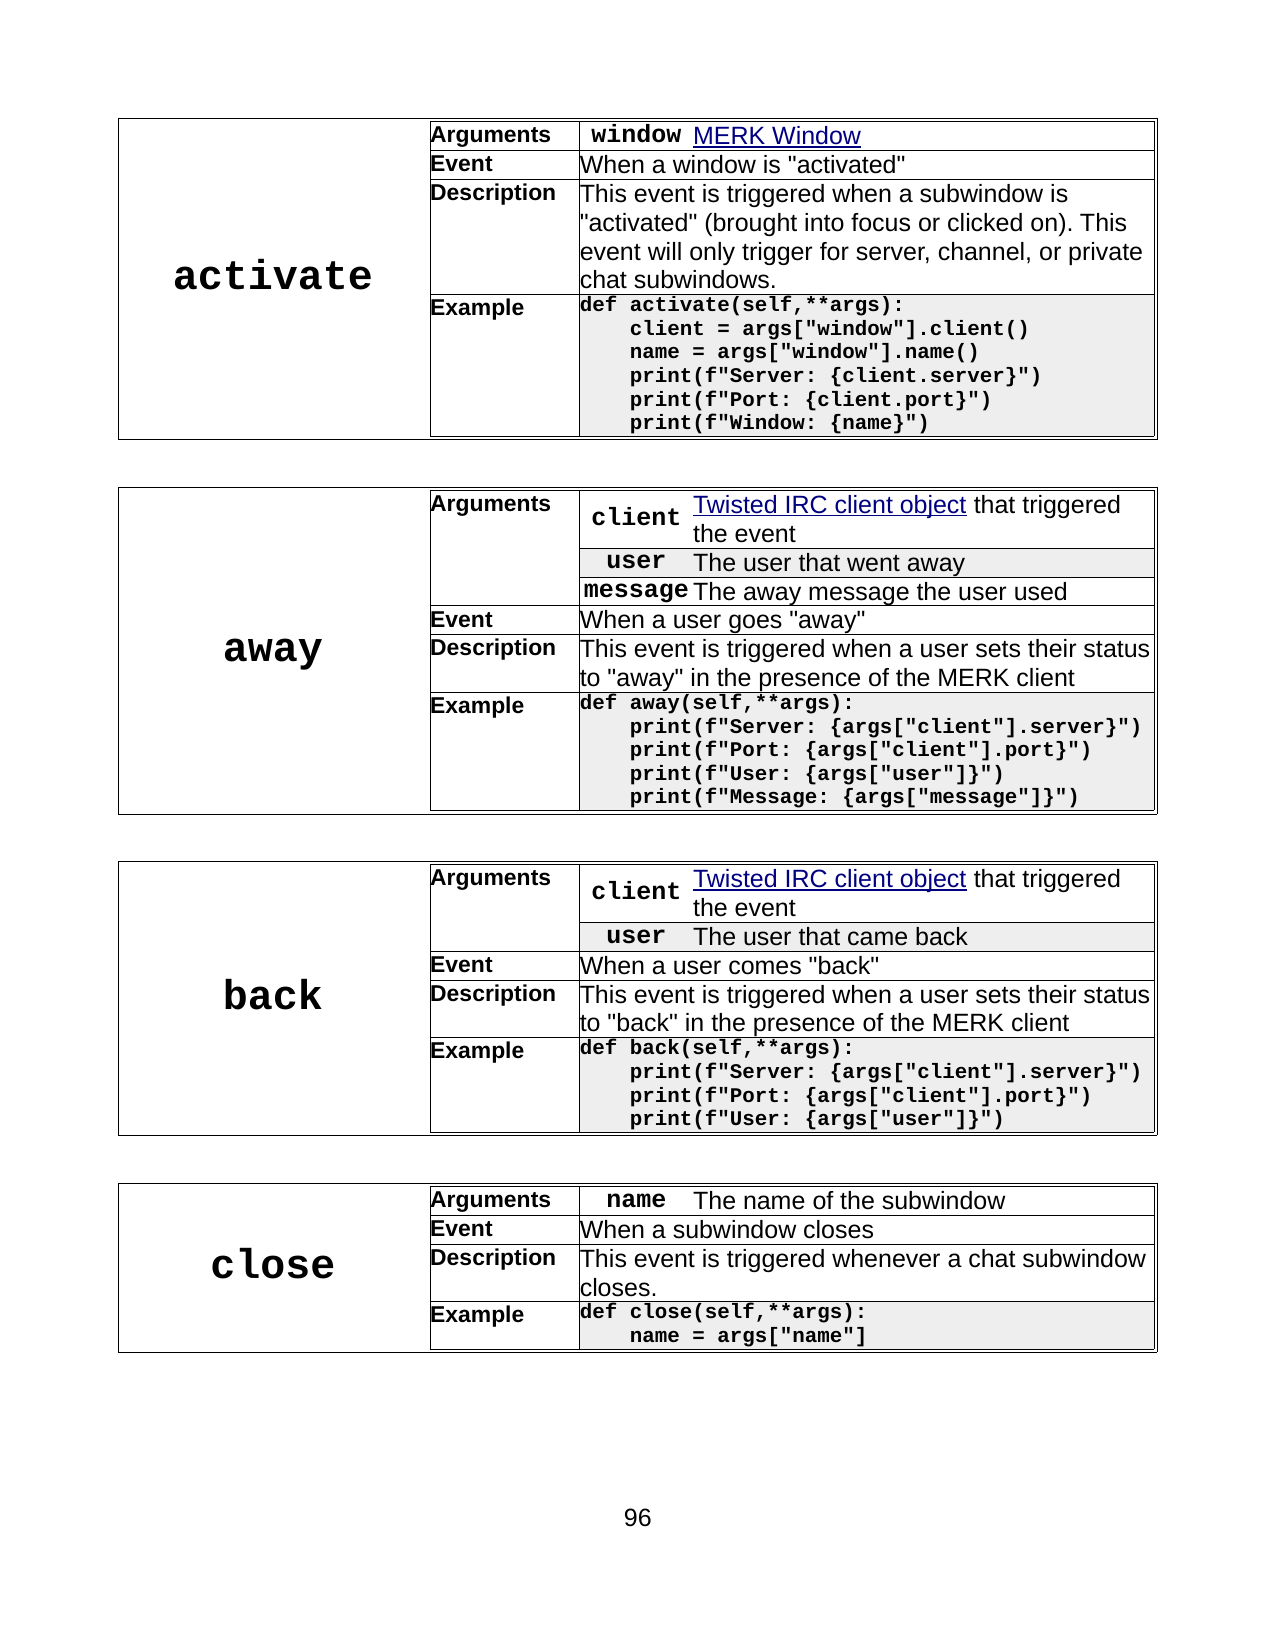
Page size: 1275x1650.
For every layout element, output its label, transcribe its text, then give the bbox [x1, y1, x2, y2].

table_cell Description [431, 1245, 579, 1301]
table_cell When a window is "activated" [580, 151, 1154, 179]
table_header name [580, 1187, 693, 1215]
table_cell This event is triggered whenever a chat subwindow closes. [580, 1245, 1154, 1301]
table_cell This event is triggered when a user sets their status to "back" in the presence of the MERK client [580, 981, 1154, 1037]
table_header MERK Window [693, 122, 1154, 150]
table_cell Description [431, 635, 579, 692]
table_cell Event [431, 952, 579, 979]
table_header Arguments [431, 1187, 579, 1215]
table_header away [119, 488, 427, 813]
table_cell message [580, 578, 693, 605]
table_cell The user that went away [693, 549, 1154, 577]
table_cell The away message the user used [693, 578, 1154, 605]
table_header activate [119, 119, 427, 439]
table_header window [580, 122, 693, 150]
table_header [427, 1184, 1157, 1352]
table_header back [119, 862, 427, 1135]
table_cell This event is triggered when a user sets their status to "away" in the presence of the MERK client [580, 635, 1154, 692]
table_header client [580, 865, 693, 922]
table_cell def away(self,**args): print(f"Server: {args["client"].server}") print(f"Port: {args["client"].port}") print(f"User: {args["user"]}") print(f"Message: {args["message"]}") [580, 693, 1154, 810]
table_cell user [580, 923, 693, 951]
table_cell Example [431, 295, 579, 436]
table_cell def back(self,**args): print(f"Server: {args["client"].server}") print(f"Port: {args["client"].port}") print(f"User: {args["user"]}") [580, 1038, 1154, 1132]
table_cell The user that came back [693, 923, 1154, 951]
table_cell def activate(self,**args): client = args["window"].client() name = args["window"].name() print(f"Server: {client.server}") print(f"Port: {client.port}") print(f"Window: {name}") [580, 295, 1154, 436]
table_cell user [580, 549, 693, 577]
table_header [427, 862, 1157, 1135]
table_cell This event is triggered when a subwindow is "activated" (brought into focus or clicked on). This event will only trigger for server, channel, or private chat subwindows. [580, 180, 1154, 294]
table_header Twisted IRC client object that triggered the event [693, 491, 1154, 548]
table_header Arguments [431, 865, 579, 951]
table_cell When a user goes "away" [580, 606, 1154, 634]
table_header Arguments [431, 491, 579, 605]
table_header The name of the subwindow [693, 1187, 1154, 1215]
table_header close [119, 1184, 427, 1352]
table_header [427, 488, 1157, 813]
table_cell Example [431, 1302, 579, 1349]
table_cell Event [431, 151, 579, 179]
table_cell Example [431, 1038, 579, 1132]
table_cell When a user comes "back" [580, 952, 1154, 979]
table_cell def close(self,**args): name = args["name"] [580, 1302, 1154, 1349]
table_header Arguments [431, 122, 579, 150]
table_header [427, 119, 1157, 439]
table_cell Event [431, 1216, 579, 1244]
table_cell When a subwindow closes [580, 1216, 1154, 1244]
table_header client [580, 491, 693, 548]
table_cell Event [431, 606, 579, 634]
table_cell Description [431, 180, 579, 294]
table_cell Description [431, 981, 579, 1037]
table_header Twisted IRC client object that triggered the event [693, 865, 1154, 922]
table_cell Example [431, 693, 579, 810]
